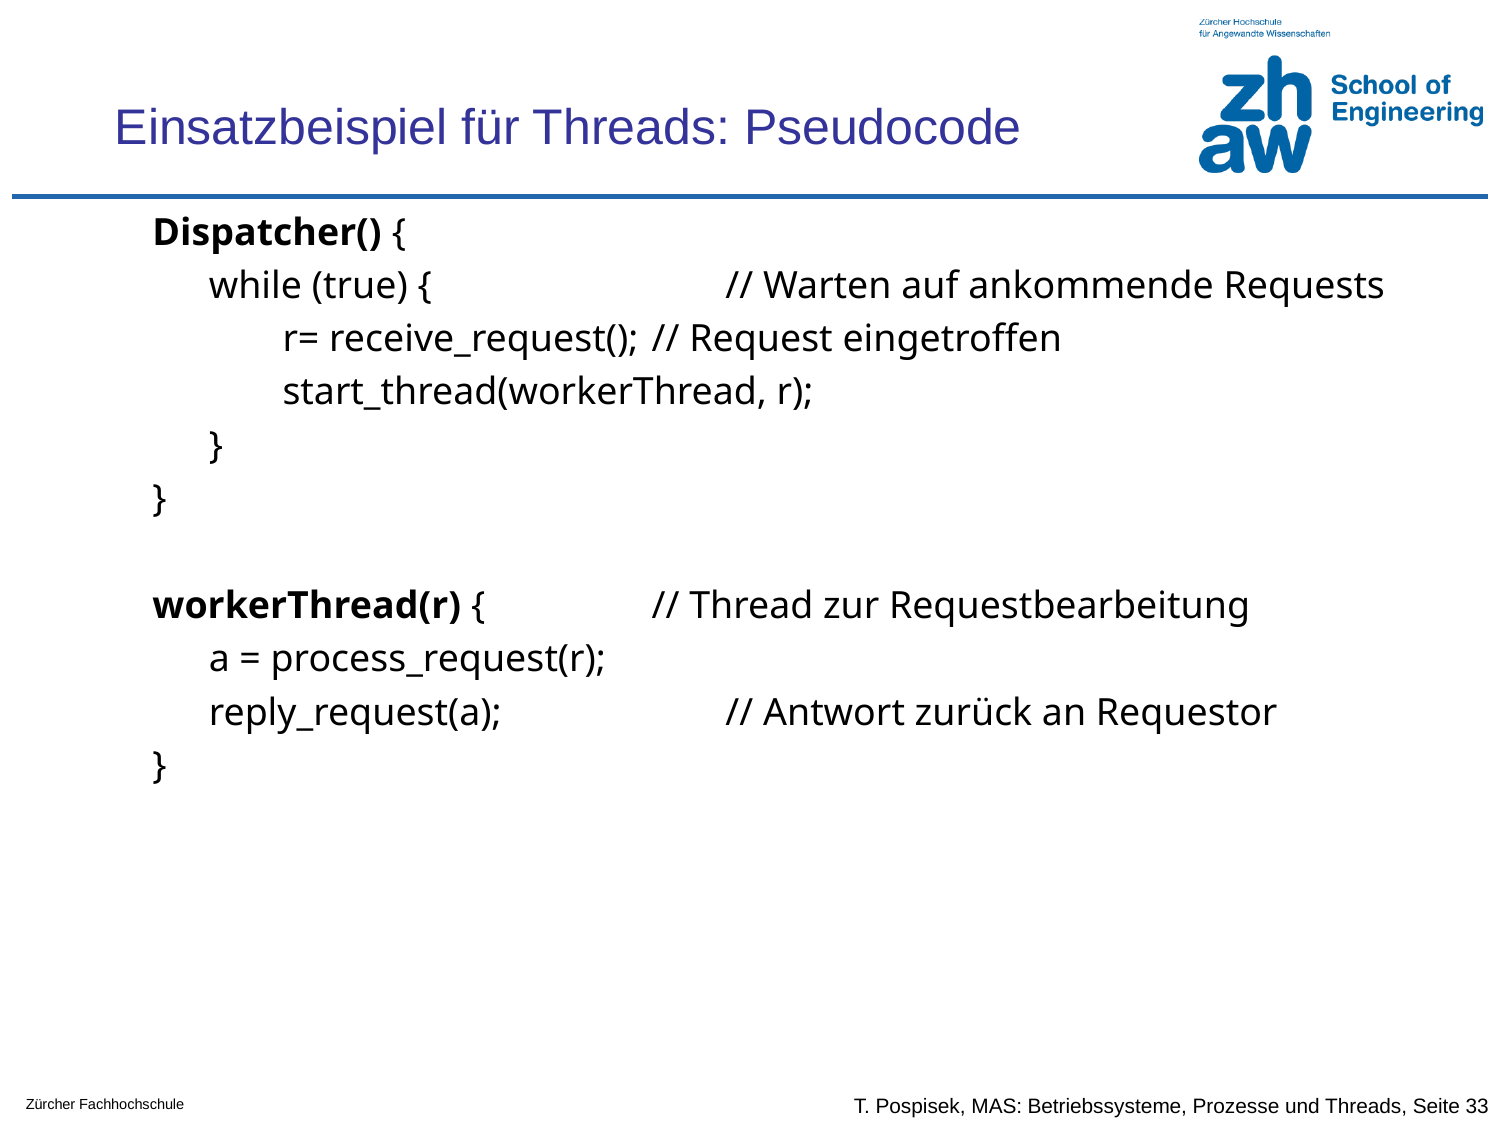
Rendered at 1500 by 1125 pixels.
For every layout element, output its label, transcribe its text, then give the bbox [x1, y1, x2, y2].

list Dispatcher() { while (true) { // Warten auf ankommende Requests r= receive_request(); // Request eingetroffen start_thread(workerThread, r); } } workerThread(r) { // Thread zur Requestbearbeitung a = process_request(r); reply_request(a); // Antwort zurück an Requestor } [137, 200, 1453, 1000]
picture [1199, 19, 1483, 173]
title Einsatzbeispiel für Threads: Pseudocode [99, 50, 1379, 163]
